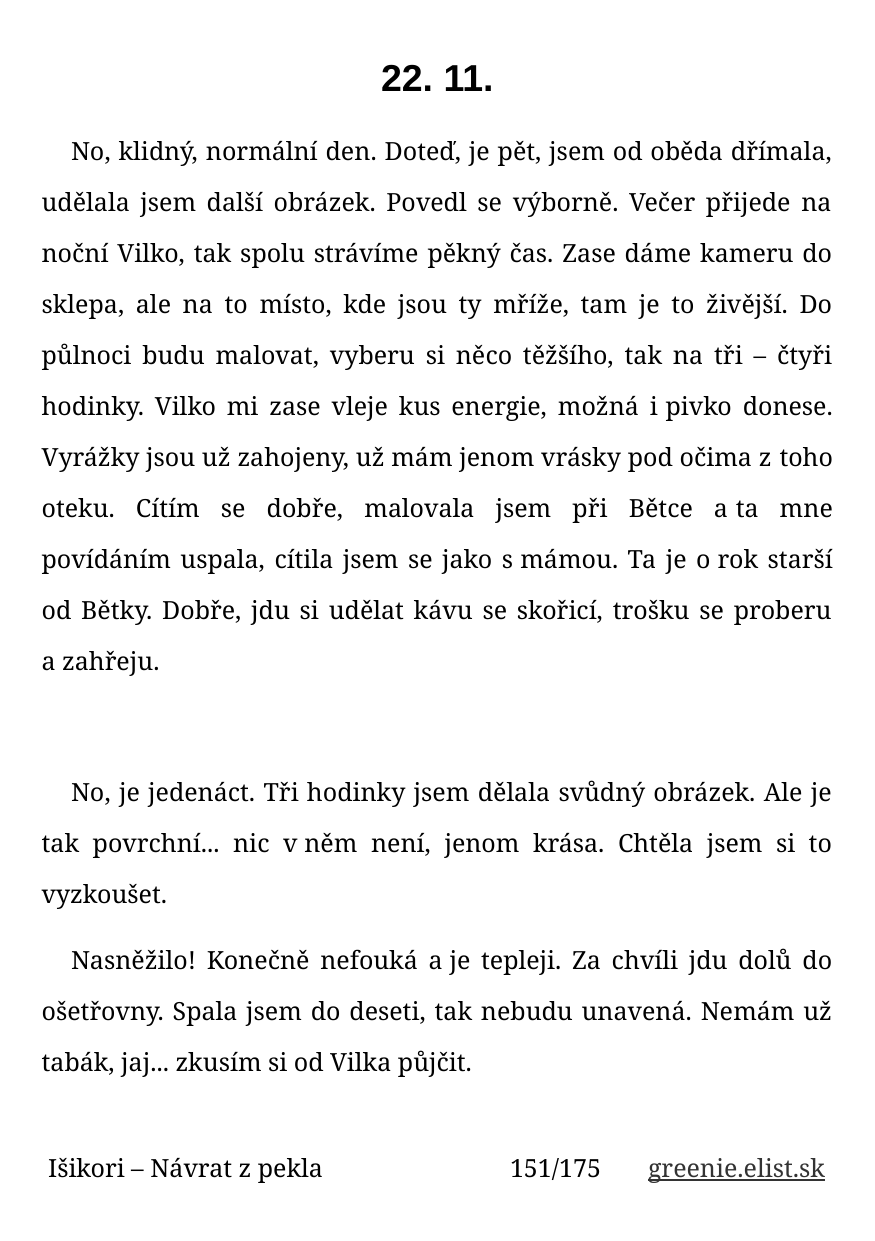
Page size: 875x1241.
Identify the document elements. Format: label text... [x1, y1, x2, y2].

text No, klidný, normální den. Doteď, je pět, jsem od oběda dřímala, udělala jsem další obrázek. Povedl se výborně. Večer přijede na noční Vilko, tak spolu strávíme pěkný čas. Zase dáme kameru do sklepa, ale na to místo, kde jsou ty mříže, tam je to živější. Do půlnoci budu malovat, vyberu si něco těžšího, tak na tři – čtyři hodinky. Vilko mi zase vleje kus energie, možná i pivko donese. Vyrážky jsou už zahojeny, už mám jenom vrásky pod očima z toho oteku. Cítím se dobře, malovala jsem při Bětce a ta mne povídáním uspala, cítila jsem se jako s mámou. Ta je o rok starší od Bětky. Dobře, jdu si udělat kávu se skořicí, trošku se proberu a zahřeju. [41, 133, 833, 678]
text Nasněžilo! Konečně nefouká a je tepleji. Za chvíli jdu dolů do ošetřovny. Spala jsem do deseti, tak nebudu unavená. Nemám už tabák, jaj... zkusím si od Vilka půjčit. [41, 942, 833, 1079]
text No, je jedenáct. Tři hodinky jsem dělala svůdný obrázek. Ale je tak povrchní... nic v něm není, jenom krása. Chtěla jsem si to vyzkoušet. [41, 775, 833, 911]
subtitle 22. 11. [41, 56, 833, 99]
